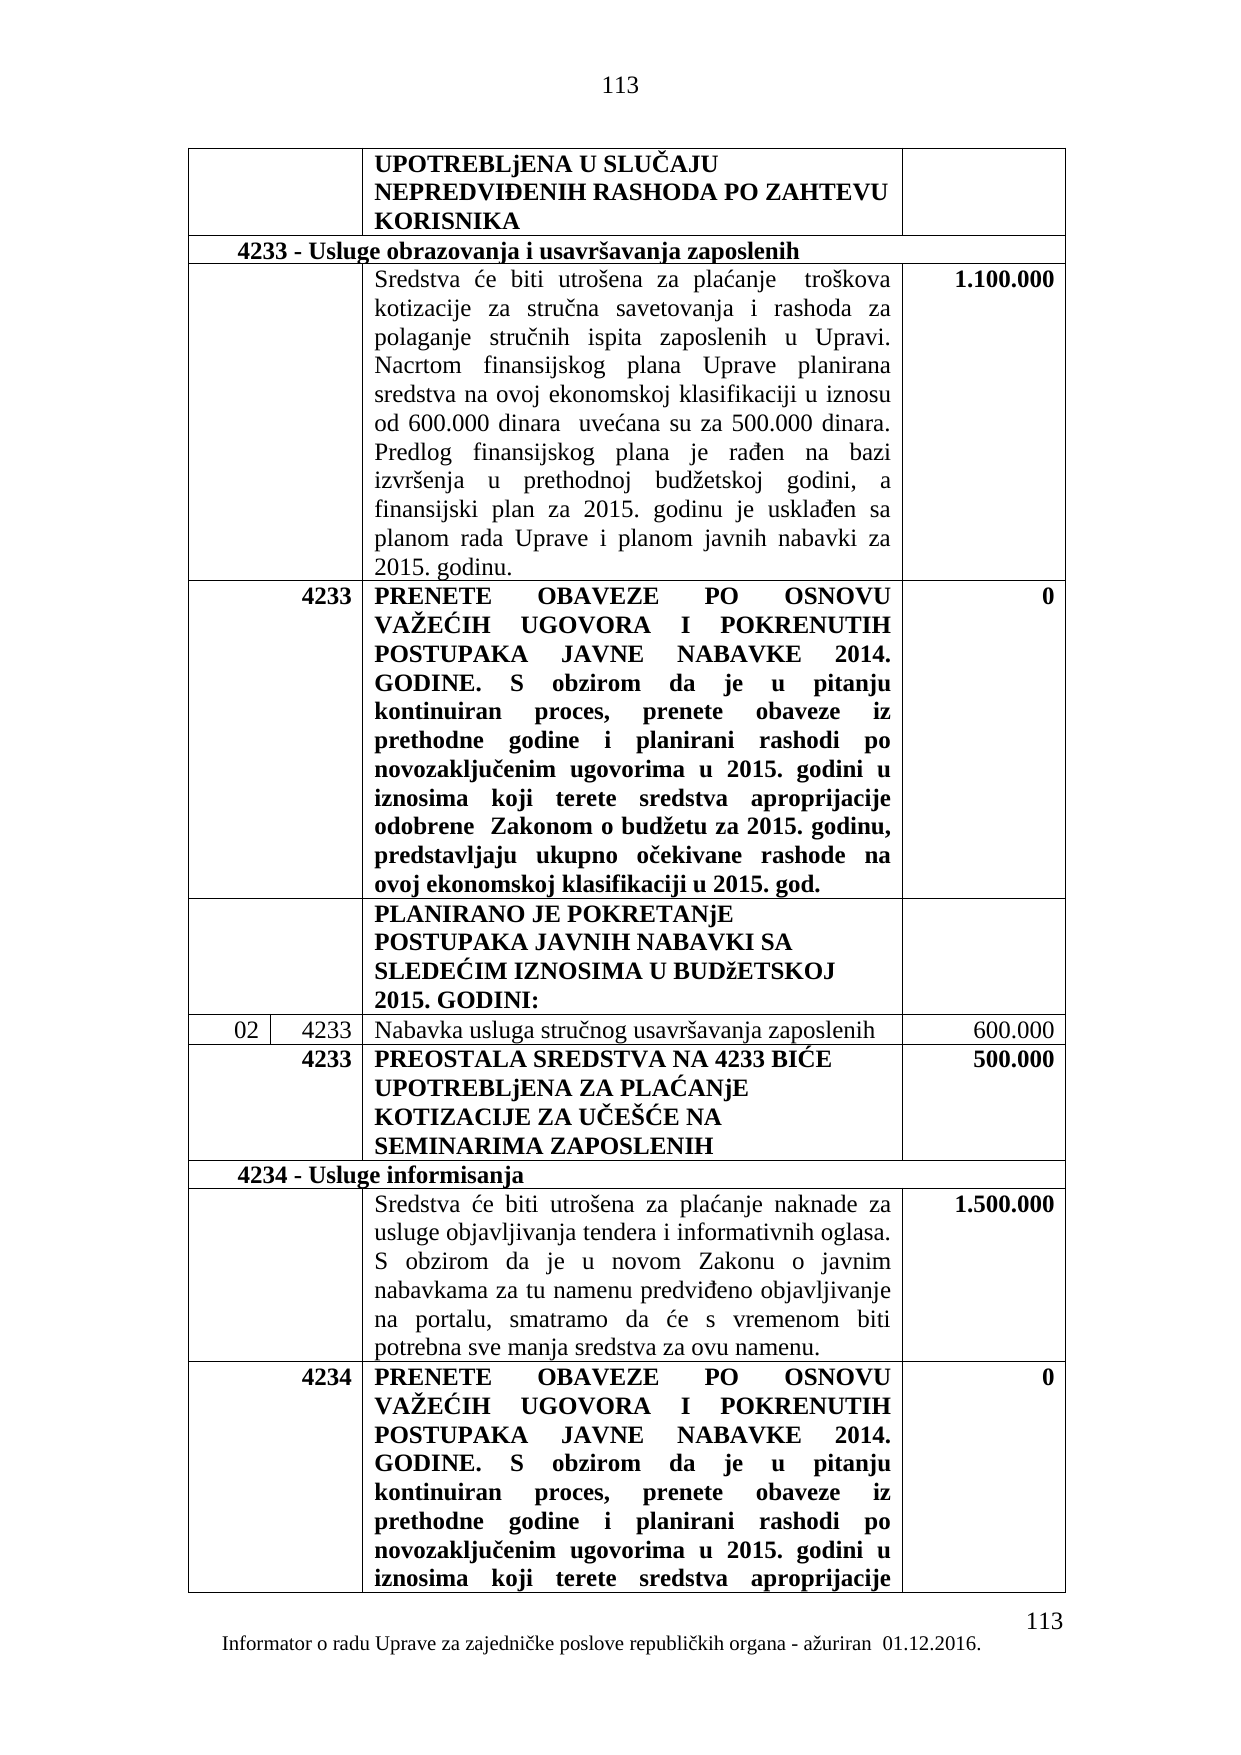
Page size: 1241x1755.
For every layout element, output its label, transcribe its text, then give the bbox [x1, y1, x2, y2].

table_cell 4234 [189, 1362, 362, 1592]
table_cell 1.500.000 [903, 1189, 1065, 1361]
table_cell PRENETE OBAVEZE PO OSNOVU VAŽEĆIH UGOVORA I POKRENUTIH POSTUPAKA JAVNE NABAVKE 2014. GODINE. S obzirom da je u pitanju kontinuiran proces, prenete obaveze iz prethodne godine i planirani rashodi po novozaklјučenim ugovorima u 2015. godini u iznosima koji terete sredstva aproprijacije [363, 1362, 902, 1592]
table_cell Sredstva će biti utrošena za plaćanje troškova kotizacije za stručna savetovanja i rashoda za polaganje stručnih ispita zaposlenih u Upravi. Nacrtom finansijskog plana Uprave planirana sredstva na ovoj ekonomskoj klasifikaciji u iznosu od 600.000 dinara uvećana su za 500.000 dinara. Predlog finansijskog plana je rađen na bazi izvršenja u prethodnoj budžetskoj godini, a finansijski plan za 2015. godinu je usklađen sa planom rada Uprave i planom javnih nabavki za 2015. godinu. [363, 264, 902, 580]
table_cell Sredstva će biti utrošena za plaćanje naknade za usluge objavlјivanja tendera i informativnih oglasa. S obzirom da je u novom Zakonu o javnim nabavkama za tu namenu predviđeno objavlјivanje na portalu, smatramo da će s vremenom biti potrebna sve manja sredstva za ovu namenu. [363, 1189, 902, 1361]
table_cell [903, 149, 1065, 235]
table_cell 4233 - Usluge obrazovanja i usavršavanja zaposlenih [189, 236, 1065, 263]
table_cell 4234 - Usluge informisanja [189, 1161, 1065, 1188]
table_cell 1.100.000 [903, 264, 1065, 580]
table_cell 0 [903, 1362, 1065, 1592]
table_cell PRENETE OBAVEZE PO OSNOVU VAŽEĆIH UGOVORA I POKRENUTIH POSTUPAKA JAVNE NABAVKE 2014. GODINE. S obzirom da je u pitanju kontinuiran proces, prenete obaveze iz prethodne godine i planirani rashodi po novozaklјučenim ugovorima u 2015. godini u iznosima koji terete sredstva aproprijacije odobrene Zakonom o budžetu za 2015. godinu, predstavlјaju ukupno očekivane rashode na ovoj ekonomskoj klasifikaciji u 2015. god. [363, 581, 902, 898]
table_cell PREOSTALA SREDSTVA NA 4233 BIĆE UPOTREBLjENA ZA PLAĆANјE KOTIZACIJE ZA UČEŠĆE NA SEMINARIMA ZAPOSLENIH [363, 1045, 902, 1159]
table_cell 600.000 [903, 1015, 1065, 1043]
table_cell PLANIRANO JE POKRETANјE POSTUPAKA JAVNIH NABAVKI SA SLEDEĆIM IZNOSIMA U BUDžETSKOJ 2015. GODINI: [363, 899, 902, 1014]
table_cell 0 [903, 581, 1065, 898]
table_cell [189, 149, 362, 235]
table_cell Nabavka usluga stručnog usavršavanja zaposlenih [363, 1015, 902, 1043]
table_cell 4233 [271, 1015, 362, 1043]
table_cell 500.000 [903, 1045, 1065, 1159]
table_cell 02 [189, 1015, 270, 1043]
table_cell [189, 1189, 362, 1361]
table_cell [189, 899, 362, 1014]
table_cell 4233 [189, 1045, 362, 1159]
table_cell [189, 264, 362, 580]
table_cell UPOTREBLjENA U SLUČAJU NEPREDVIĐENIH RASHODA PO ZAHTEVU KORISNIKA [363, 149, 902, 235]
table_cell [903, 899, 1065, 1014]
table_cell 4233 [189, 581, 362, 898]
